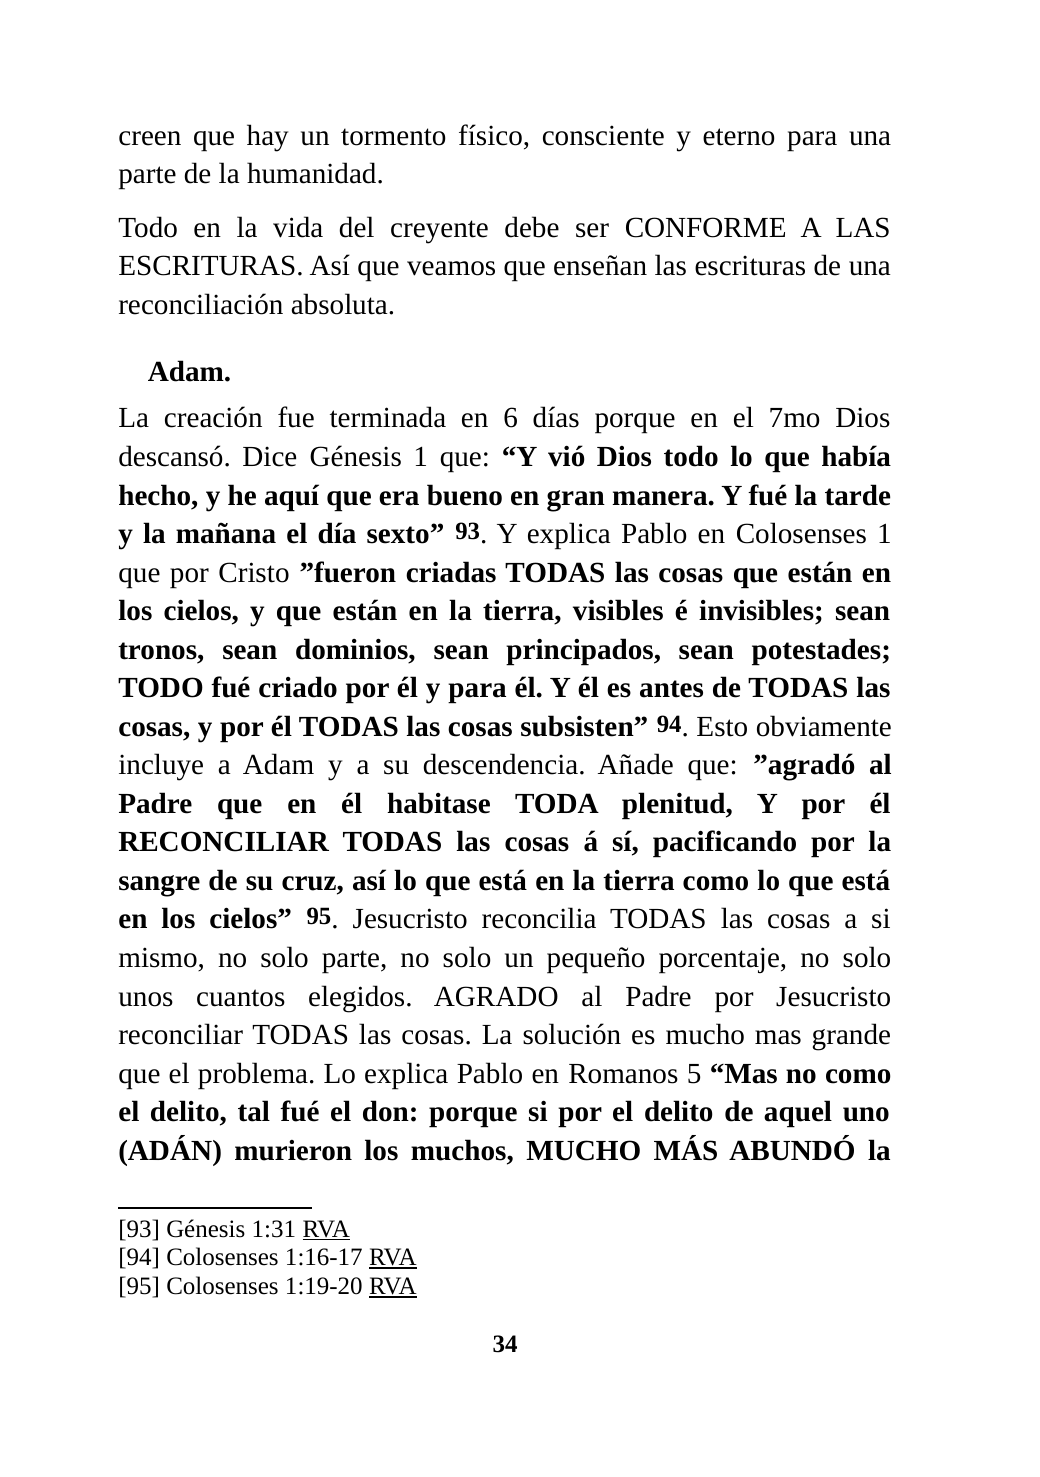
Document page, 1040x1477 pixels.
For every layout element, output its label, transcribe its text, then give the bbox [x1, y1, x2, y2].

text Todo en la vida del creyente debe ser CONFORME A LAS ESCRITURAS. Así que veamos que enseñan las escrituras de una reconciliación absoluta. [118, 210, 892, 320]
text creen que hay un tormento físico, consciente y eterno para una parte de la humanidad. [118, 118, 892, 190]
subtitle Adam. [148, 354, 892, 388]
text Colosenses 1:19-20 RVA [118, 1271, 892, 1300]
text Génesis 1:31 RVA [118, 1214, 892, 1242]
text Colosenses 1:16-17 RVA [118, 1242, 892, 1271]
text La creación fue terminada en 6 días porque en el 7mo Dios descansó. Dice Génesis 1 que: “Y vió Dios todo lo que había hecho, y he aquí que era bueno en gran manera. Y fué la tarde y la mañana el día sexto” . Y explica Pablo en Colosenses 1 que por Cristo ”fueron criadas TODAS las cosas que están en los cielos, y que están en la tierra, visibles é invisibles; sean tronos, sean dominios, sean principados, sean potestades; TODO fué criado por él y para él. Y él es antes de TODAS las cosas, y por él TODAS las cosas subsisten” . Esto obviamente incluye a Adam y a su descendencia. Añade que: ”agradó al Padre que en él habitase TODA plenitud, Y por él RECONCILIAR TODAS las cosas á sí, pacificando por la sangre de su cruz, así lo que está en la tierra como lo que está en los cielos” . Jesucristo reconcilia TODAS las cosas a si mismo, no solo parte, no solo un pequeño porcentaje, no solo unos cuantos elegidos. AGRADO al Padre por Jesucristo reconciliar TODAS las cosas. La solución es mucho mas grande que el problema. Lo explica Pablo en Romanos 5 “Mas no como el delito, tal fué el don: porque si por el delito de aquel uno (ADÁN) murieron los muchos, MUCHO MÁS ABUNDÓ la [118, 401, 892, 1166]
